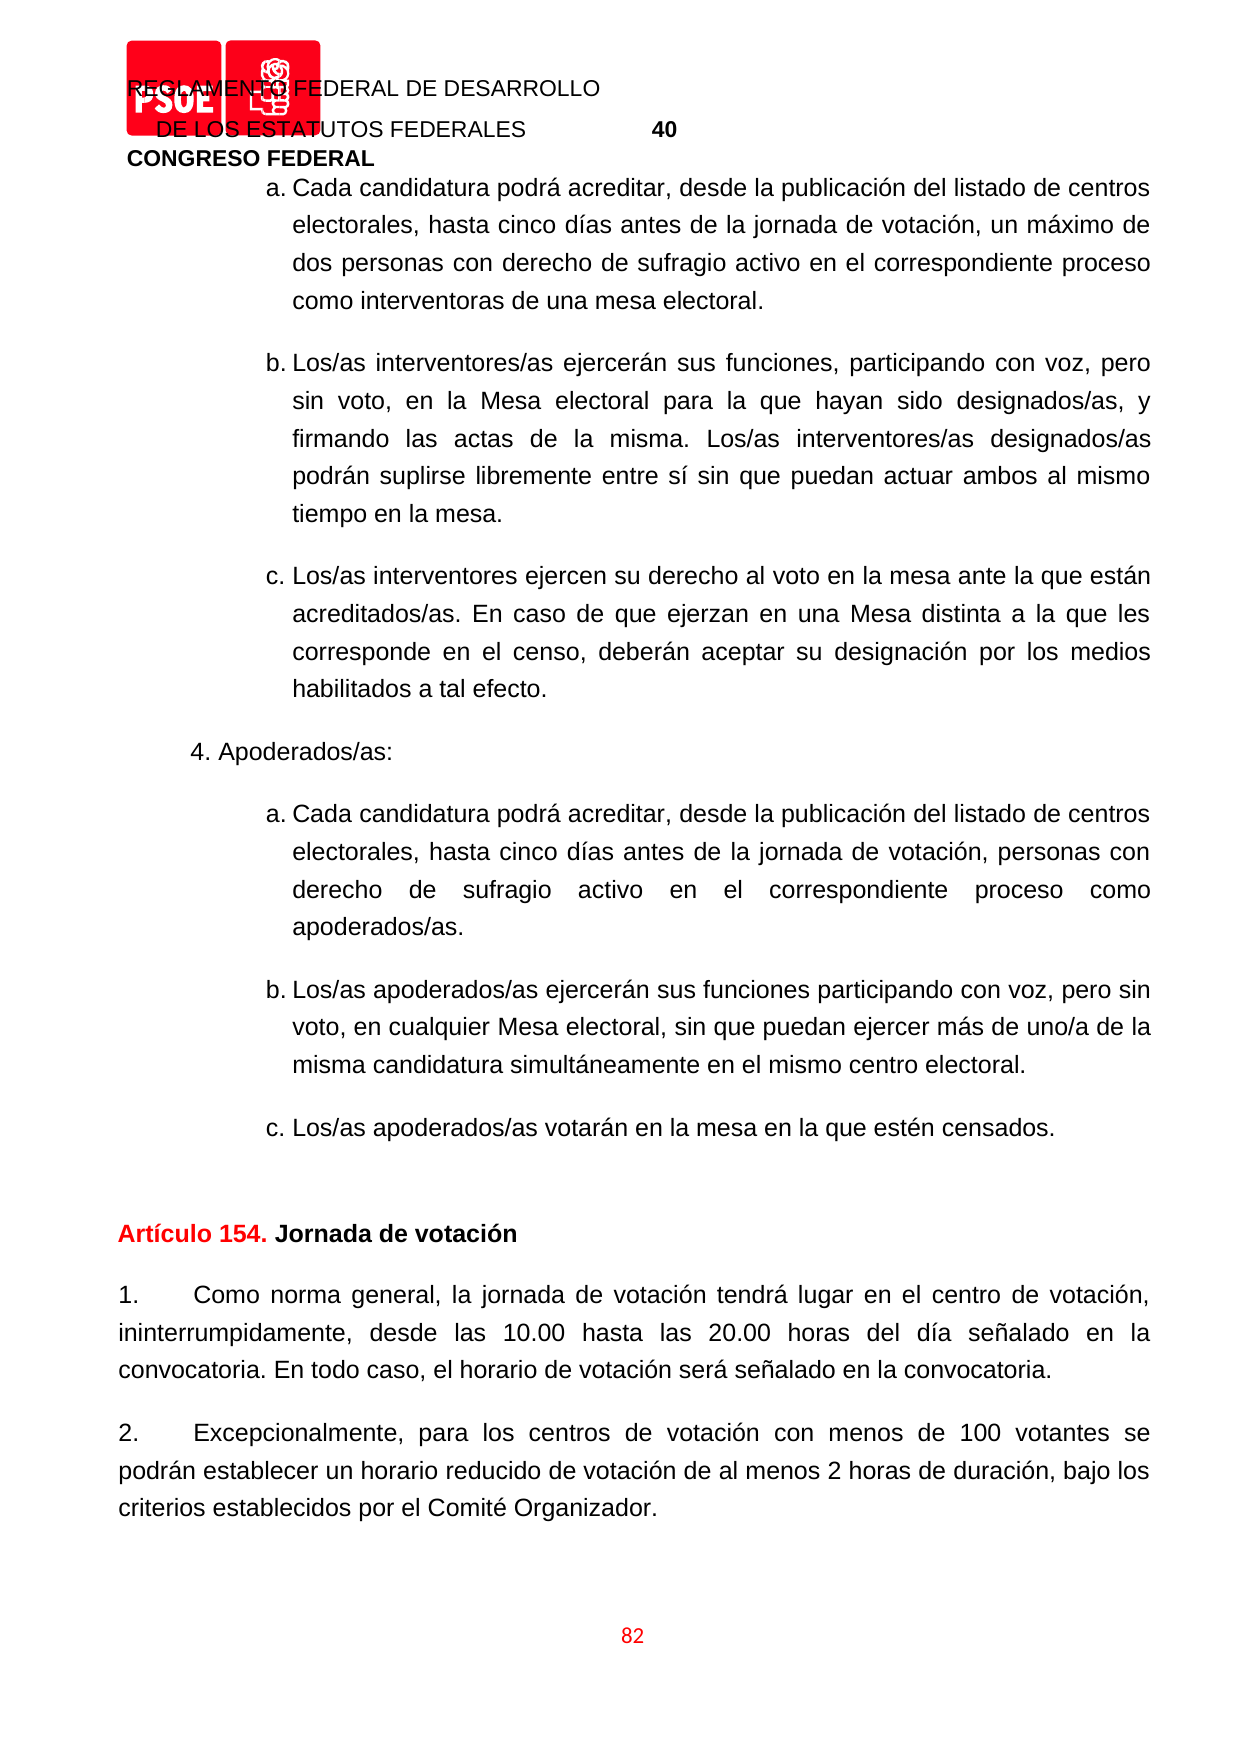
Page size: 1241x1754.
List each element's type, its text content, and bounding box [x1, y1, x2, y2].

text Artículo 154. Jornada de votación [117, 1218, 1152, 1247]
list Los/as interventores/as ejercerán sus funciones, participando con voz, pero sin voto, en la Mesa electoral para la que hayan sido designados/as, y firmando las actas de la misma. Los/as interventores/as designados/as podrán suplirse libremente entre sí sin que puedan actuar ambos al mismo tiempo en la mesa. [266, 348, 1152, 527]
list Los/as apoderados/as votarán en la mesa en la que estén censados. [266, 1113, 1152, 1141]
list Los/as apoderados/as ejercerán sus funciones participando con voz, pero sin voto, en cualquier Mesa electoral, sin que puedan ejercer más de uno/a de la misma candidatura simultáneamente en el mismo centro electoral. [266, 975, 1152, 1079]
list Cada candidatura podrá acreditar, desde la publicación del listado de centros electorales, hasta cinco días antes de la jornada de votación, personas con derecho de sufragio activo en el correspondiente proceso como apoderados/as. [266, 799, 1152, 941]
list Excepcionalmente, para los centros de votación con menos de 100 votantes se podrán establecer un horario reducido de votación de al menos 2 horas de duración, bajo los criterios establecidos por el Comité Organizador. [118, 1418, 1152, 1522]
list Cada candidatura podrá acreditar, desde la publicación del listado de centros electorales, hasta cinco días antes de la jornada de votación, un máximo de dos personas con derecho de sufragio activo en el correspondiente proceso como interventoras de una mesa electoral. [266, 173, 1152, 314]
list Los/as interventores ejercen su derecho al voto en la mesa ante la que están acreditados/as. En caso de que ejerzan en una Mesa distinta a la que les corresponde en el censo, deberán aceptar su designación por los medios habilitados a tal efecto. [266, 561, 1152, 703]
list Como norma general, la jornada de votación tendrá lugar en el centro de votación, ininterrumpidamente, desde las 10.00 hasta las 20.00 horas del día señalado en la convocatoria. En todo caso, el horario de votación será señalado en la convocatoria. [118, 1280, 1152, 1384]
list Apoderados/as: [190, 737, 1152, 766]
